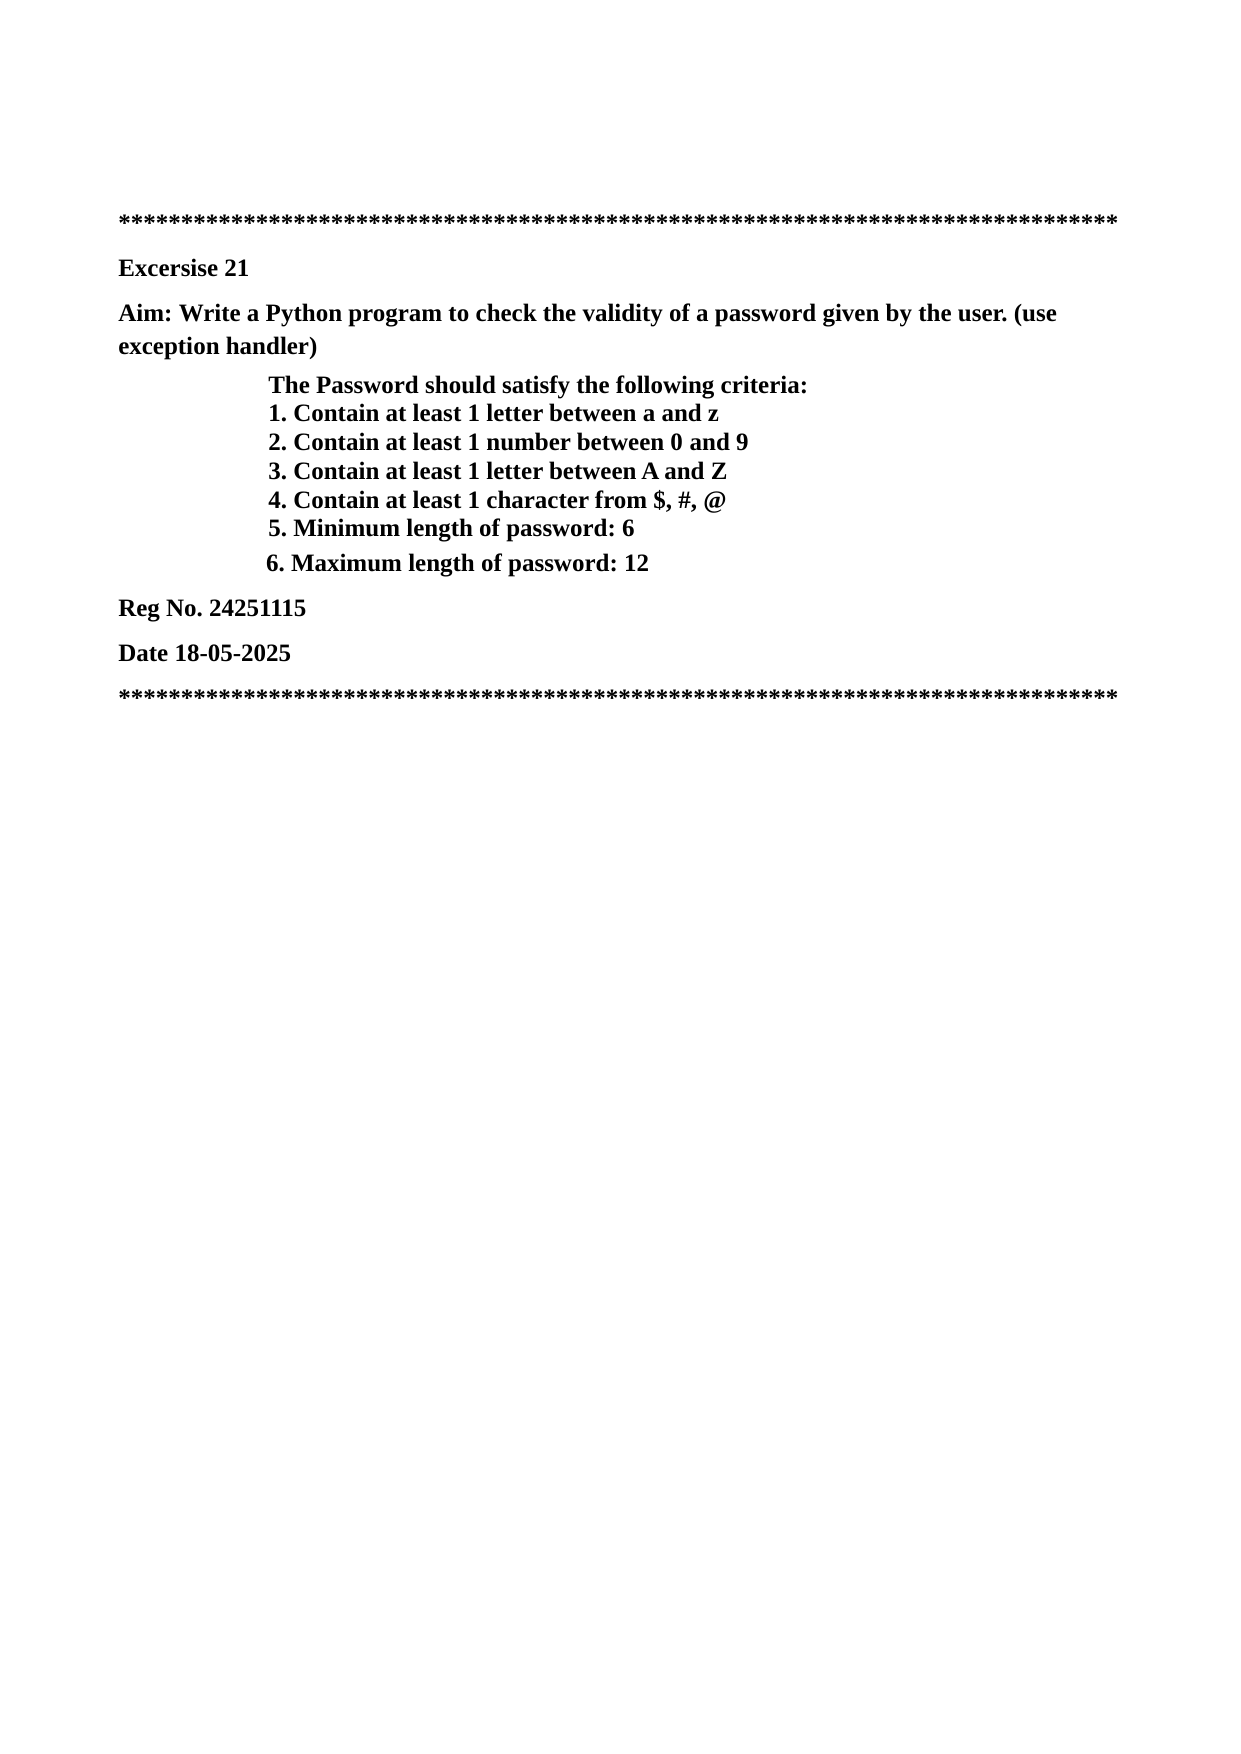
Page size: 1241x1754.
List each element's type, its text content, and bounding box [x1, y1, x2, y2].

text Date 18-05-2025 [118, 638, 1122, 667]
text Excersise 21 [118, 253, 1122, 282]
text Reg No. 24251115 [118, 593, 1122, 622]
text 3. Contain at least 1 letter between A and Z [268, 456, 1122, 485]
text ******************************************************************************** [118, 208, 1122, 237]
text 1. Contain at least 1 letter between a and z [268, 398, 1122, 427]
text 4. Contain at least 1 character from $, #, @ [268, 485, 1122, 513]
text 5. Minimum length of password: 6 [268, 513, 1122, 542]
text Aim: Write a Python program to check the validity of a password given by the user. (use exception handler) [118, 298, 1122, 359]
text 2. Contain at least 1 number between 0 and 9 [268, 427, 1122, 456]
text ******************************************************************************** [118, 683, 1122, 712]
text 6. Maximum length of password: 12 [118, 548, 1122, 577]
text The Password should satisfy the following criteria: [193, 370, 1122, 398]
